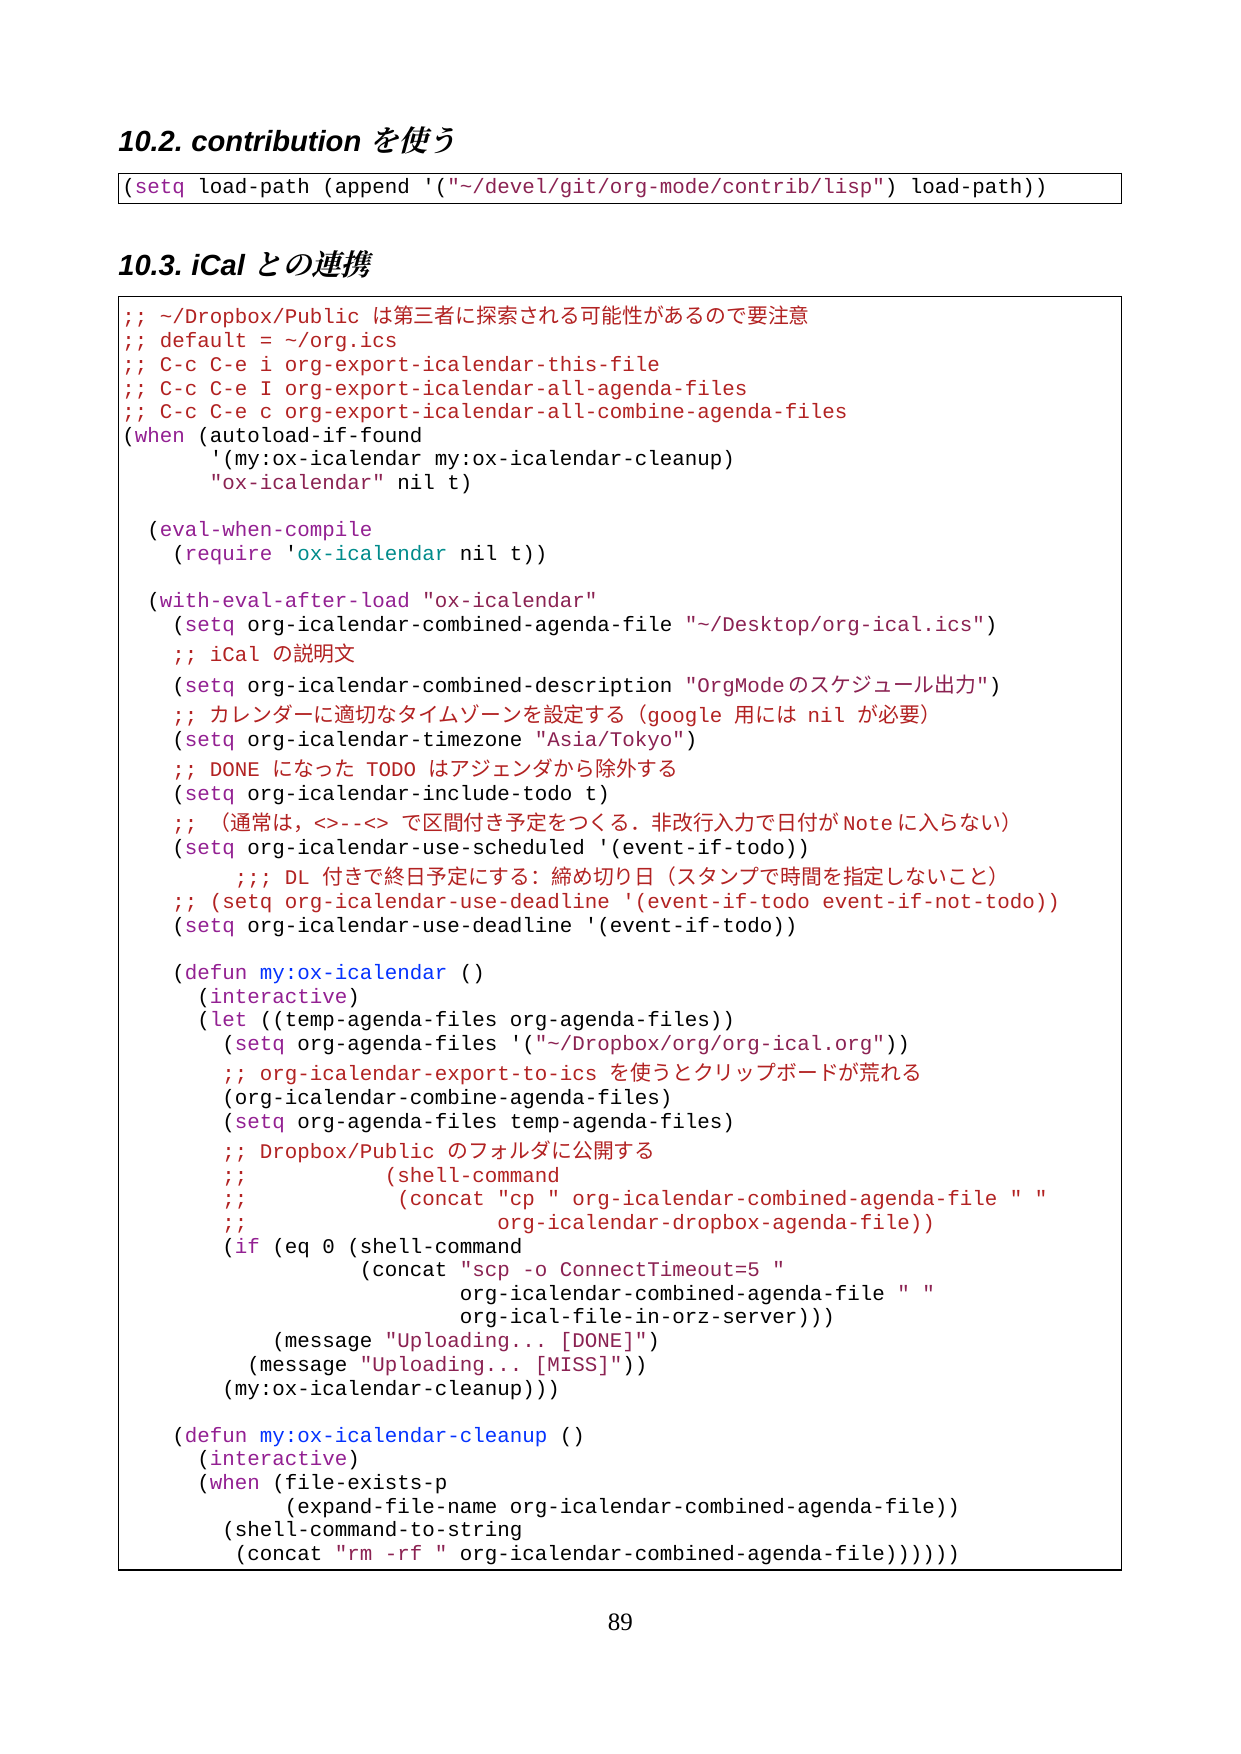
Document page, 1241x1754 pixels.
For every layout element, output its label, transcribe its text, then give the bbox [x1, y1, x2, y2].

subtitle iCal との連携 [118, 241, 1122, 283]
text (defun my:ox-icalendar () [119, 958, 1121, 982]
text (setq load-path (append '("~/devel/git/org-mode/contrib/lisp") load-path)) [119, 174, 1121, 203]
text ;; ~/Dropbox/Public は第三者に探索される可能性があるので要注意 [119, 297, 1121, 326]
text (concat "scp -o ConnectTimeout=5 " [119, 1255, 1121, 1279]
text ;; DONE になった TODO はアジェンダから除外する [119, 748, 1121, 779]
text org-icalendar-combined-agenda-file " " [119, 1279, 1121, 1303]
text (when (autoload-if-found [119, 421, 1121, 444]
text ;; C-c C-e c org-export-icalendar-all-combine-agenda-files [119, 397, 1121, 421]
text (with-eval-after-load "ox-icalendar" [119, 586, 1121, 610]
text (setq org-icalendar-use-scheduled '(event-if-todo)) [119, 833, 1121, 857]
text "ox-icalendar" nil t) [119, 468, 1121, 492]
text (if (eq 0 (shell-command [119, 1232, 1121, 1255]
text ;; Dropbox/Public のフォルダに公開する [119, 1130, 1121, 1161]
text (eval-when-compile [119, 515, 1121, 539]
text (when (file-exists-p [119, 1468, 1121, 1492]
text (message "Uploading... [DONE]") [119, 1326, 1121, 1350]
text (my:ox-icalendar-cleanup))) [119, 1373, 1121, 1397]
text (concat "rm -rf " org-icalendar-combined-agenda-file)))))) [119, 1539, 1121, 1569]
text ;; (setq org-icalendar-use-deadline '(event-if-todo event-if-not-todo)) [119, 887, 1121, 911]
text ;; C-c C-e I org-export-icalendar-all-agenda-files [119, 373, 1121, 397]
text (defun my:ox-icalendar-cleanup () [119, 1421, 1121, 1444]
text (setq org-icalendar-timezone "Asia/Tokyo") [119, 725, 1121, 748]
text ;; (concat "cp " org-icalendar-combined-agenda-file " " [119, 1184, 1121, 1208]
text (setq org-agenda-files temp-agenda-files) [119, 1107, 1121, 1130]
text ;; (shell-command [119, 1161, 1121, 1184]
text (setq org-icalendar-combined-description "OrgModeのスケジュール出力") [119, 664, 1121, 694]
subtitle contribution を使う [118, 118, 1122, 160]
text (setq org-icalendar-use-deadline '(event-if-todo)) [119, 911, 1121, 934]
text (require 'ox-icalendar nil t)) [119, 539, 1121, 563]
text ;;; DL 付きで終日予定にする：締め切り日（スタンプで時間を指定しないこと） [119, 857, 1121, 887]
text (let ((temp-agenda-files org-agenda-files)) [119, 1005, 1121, 1029]
text ;; org-icalendar-dropbox-agenda-file)) [119, 1208, 1121, 1232]
text ;; org-icalendar-export-to-ics を使うとクリップボードが荒れる [119, 1053, 1121, 1083]
text ;; C-c C-e i org-export-icalendar-this-file [119, 350, 1121, 373]
text (org-icalendar-combine-agenda-files) [119, 1083, 1121, 1107]
text '(my:ox-icalendar my:ox-icalendar-cleanup) [119, 444, 1121, 468]
text (interactive) [119, 1444, 1121, 1468]
text (expand-file-name org-icalendar-combined-agenda-file)) [119, 1492, 1121, 1515]
text (setq org-icalendar-include-todo t) [119, 779, 1121, 803]
text (shell-command-to-string [119, 1515, 1121, 1539]
text ;; カレンダーに適切なタイムゾーンを設定する（google 用には nil が必要） [119, 694, 1121, 725]
text (setq org-agenda-files '("~/Dropbox/org/org-ical.org")) [119, 1029, 1121, 1053]
text ;; （通常は，<>--<> で区間付き予定をつくる．非改行入力で日付がNoteに入らない） [119, 803, 1121, 833]
text (setq org-icalendar-combined-agenda-file "~/Desktop/org-ical.ics") [119, 610, 1121, 634]
text ;; iCal の説明文 [119, 634, 1121, 664]
text (message "Uploading... [MISS]")) [119, 1350, 1121, 1373]
text ;; default = ~/org.ics [119, 326, 1121, 350]
text org-ical-file-in-orz-server))) [119, 1303, 1121, 1326]
text (interactive) [119, 982, 1121, 1005]
